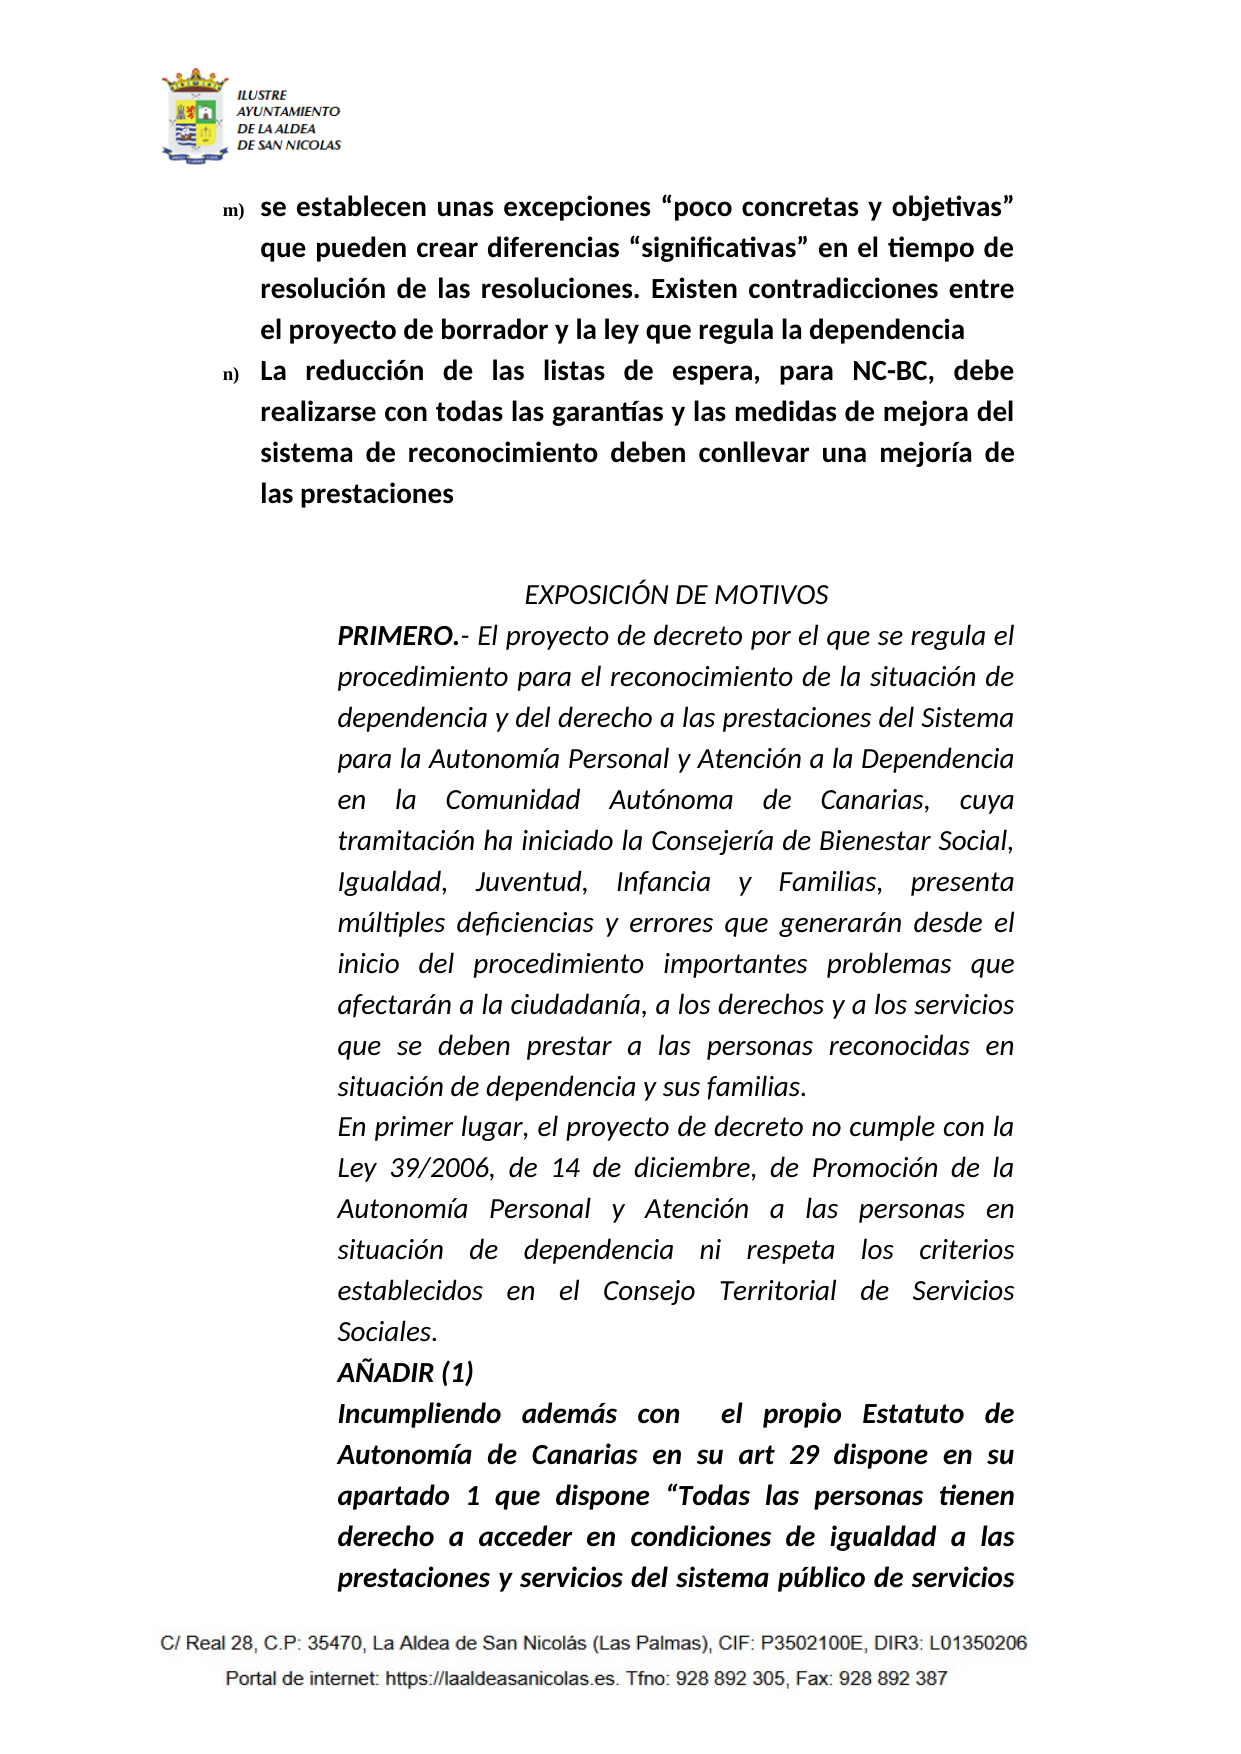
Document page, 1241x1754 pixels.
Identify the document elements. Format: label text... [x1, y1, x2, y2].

picture [148, 60, 357, 172]
list Incumpliendo además con el propio Estatuto de Autonomía de Canarias en su art 29 dispone en su apartado 1 que dispone “Todas las personas tienen derecho a acceder en condiciones de igualdad a las prestaciones y servicios del sistema público de servicios [337, 1395, 1016, 1594]
list AÑADIR (1) [337, 1354, 1016, 1390]
list La reducción de las listas de espera, para NC-BC, debe realizarse con todas las garantías y las medidas de mejora del sistema de reconocimiento deben conllevar una mejoría de las prestaciones [223, 352, 1016, 511]
list PRIMERO.- El proyecto de decreto por el que se regula el procedimiento para el reconocimiento de la situación de dependencia y del derecho a las prestaciones del Sistema para la Autonomía Personal y Atención a la Dependencia en la Comunidad Autónoma de Canarias, cuya tramitación ha iniciado la Consejería de Bienestar Social, Igualdad, Juventud, Infancia y Familias, presenta múltiples deficiencias y errores que generarán desde el inicio del procedimiento importantes problemas que afectarán a la ciudadanía, a los derechos y a los servicios que se deben prestar a las personas reconocidas en situación de dependencia y sus familias. [337, 617, 1016, 1103]
list EXPOSICIÓN DE MOTIVOS [337, 576, 1016, 612]
list En primer lugar, el proyecto de decreto no cumple con la Ley 39/2006, de 14 de diciembre, de Promoción de la Autonomía Personal y Atención a las personas en situación de dependencia ni respeta los criterios establecidos en el Consejo Territorial de Servicios Sociales. [337, 1108, 1016, 1349]
picture [149, 1627, 1034, 1694]
list se establecen unas excepciones “poco concretas y objetivas” que pueden crear diferencias “significativas” en el tiempo de resolución de las resoluciones. Existen contradicciones entre el proyecto de borrador y la ley que regula la dependencia [223, 188, 1016, 347]
